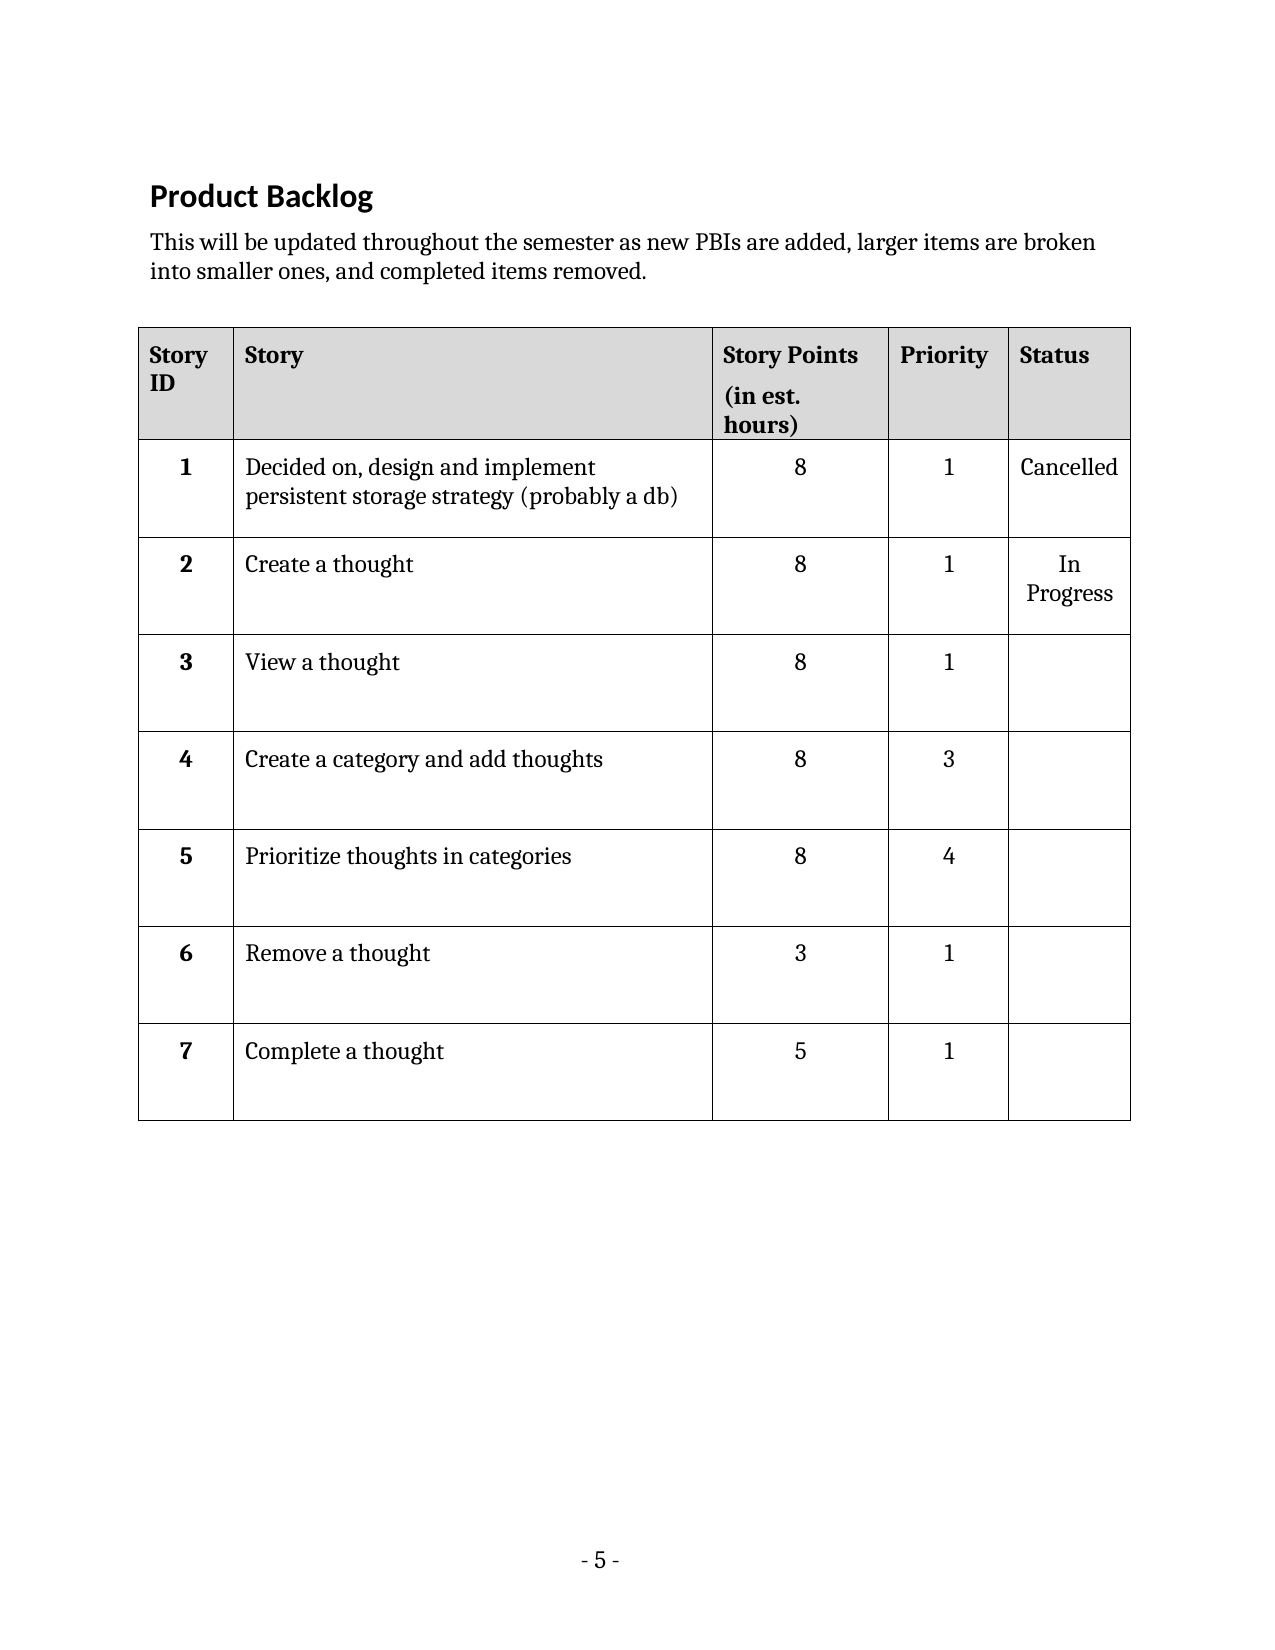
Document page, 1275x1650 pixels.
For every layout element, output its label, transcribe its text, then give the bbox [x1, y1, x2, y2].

table_cell 8 [713, 538, 888, 634]
table_cell 7 [139, 1024, 233, 1120]
table_cell 8 [713, 830, 888, 926]
table_cell 5 [139, 830, 233, 926]
table_cell 3 [889, 732, 1008, 828]
table_cell 2 [139, 538, 233, 634]
table_header Status [1009, 328, 1130, 439]
table_cell 1 [889, 440, 1008, 537]
table_cell 3 [139, 635, 233, 731]
table_cell Create a thought [234, 538, 712, 634]
table_cell 6 [139, 927, 233, 1023]
table_cell [1009, 1024, 1130, 1120]
table_header Story [234, 328, 712, 439]
table_cell Complete a thought [234, 1024, 712, 1120]
table_cell 8 [713, 440, 888, 537]
table_cell [1009, 830, 1130, 926]
table_cell Prioritize thoughts in categories [234, 830, 712, 926]
table_cell 1 [139, 440, 233, 537]
table_cell Create a category and add thoughts [234, 732, 712, 828]
subtitle Product Backlog [150, 175, 1125, 216]
table_cell [1009, 927, 1130, 1023]
table_cell 1 [889, 1024, 1008, 1120]
table_cell 1 [889, 927, 1008, 1023]
table_cell 1 [889, 635, 1008, 731]
table_cell View a thought [234, 635, 712, 731]
table_cell Decided on, design and implement persistent storage strategy (probably a db) [234, 440, 712, 537]
table_cell [1009, 635, 1130, 731]
table_cell 8 [713, 732, 888, 828]
table_header Story Points (in est. hours) [713, 328, 888, 439]
table_header Priority [889, 328, 1008, 439]
table_cell 4 [889, 830, 1008, 926]
text This will be updated throughout the semester as new PBIs are added, larger items are broken into smaller ones, and completed items removed. [150, 228, 1125, 286]
table_cell 5 [713, 1024, 888, 1120]
table_cell Cancelled [1009, 440, 1130, 537]
table_cell 8 [713, 635, 888, 731]
table_cell [1009, 732, 1130, 828]
table_header Story ID [139, 328, 233, 439]
table_cell Remove a thought [234, 927, 712, 1023]
table_cell 4 [139, 732, 233, 828]
table_cell In Progress [1009, 538, 1130, 634]
table_cell 1 [889, 538, 1008, 634]
table_cell 3 [713, 927, 888, 1023]
